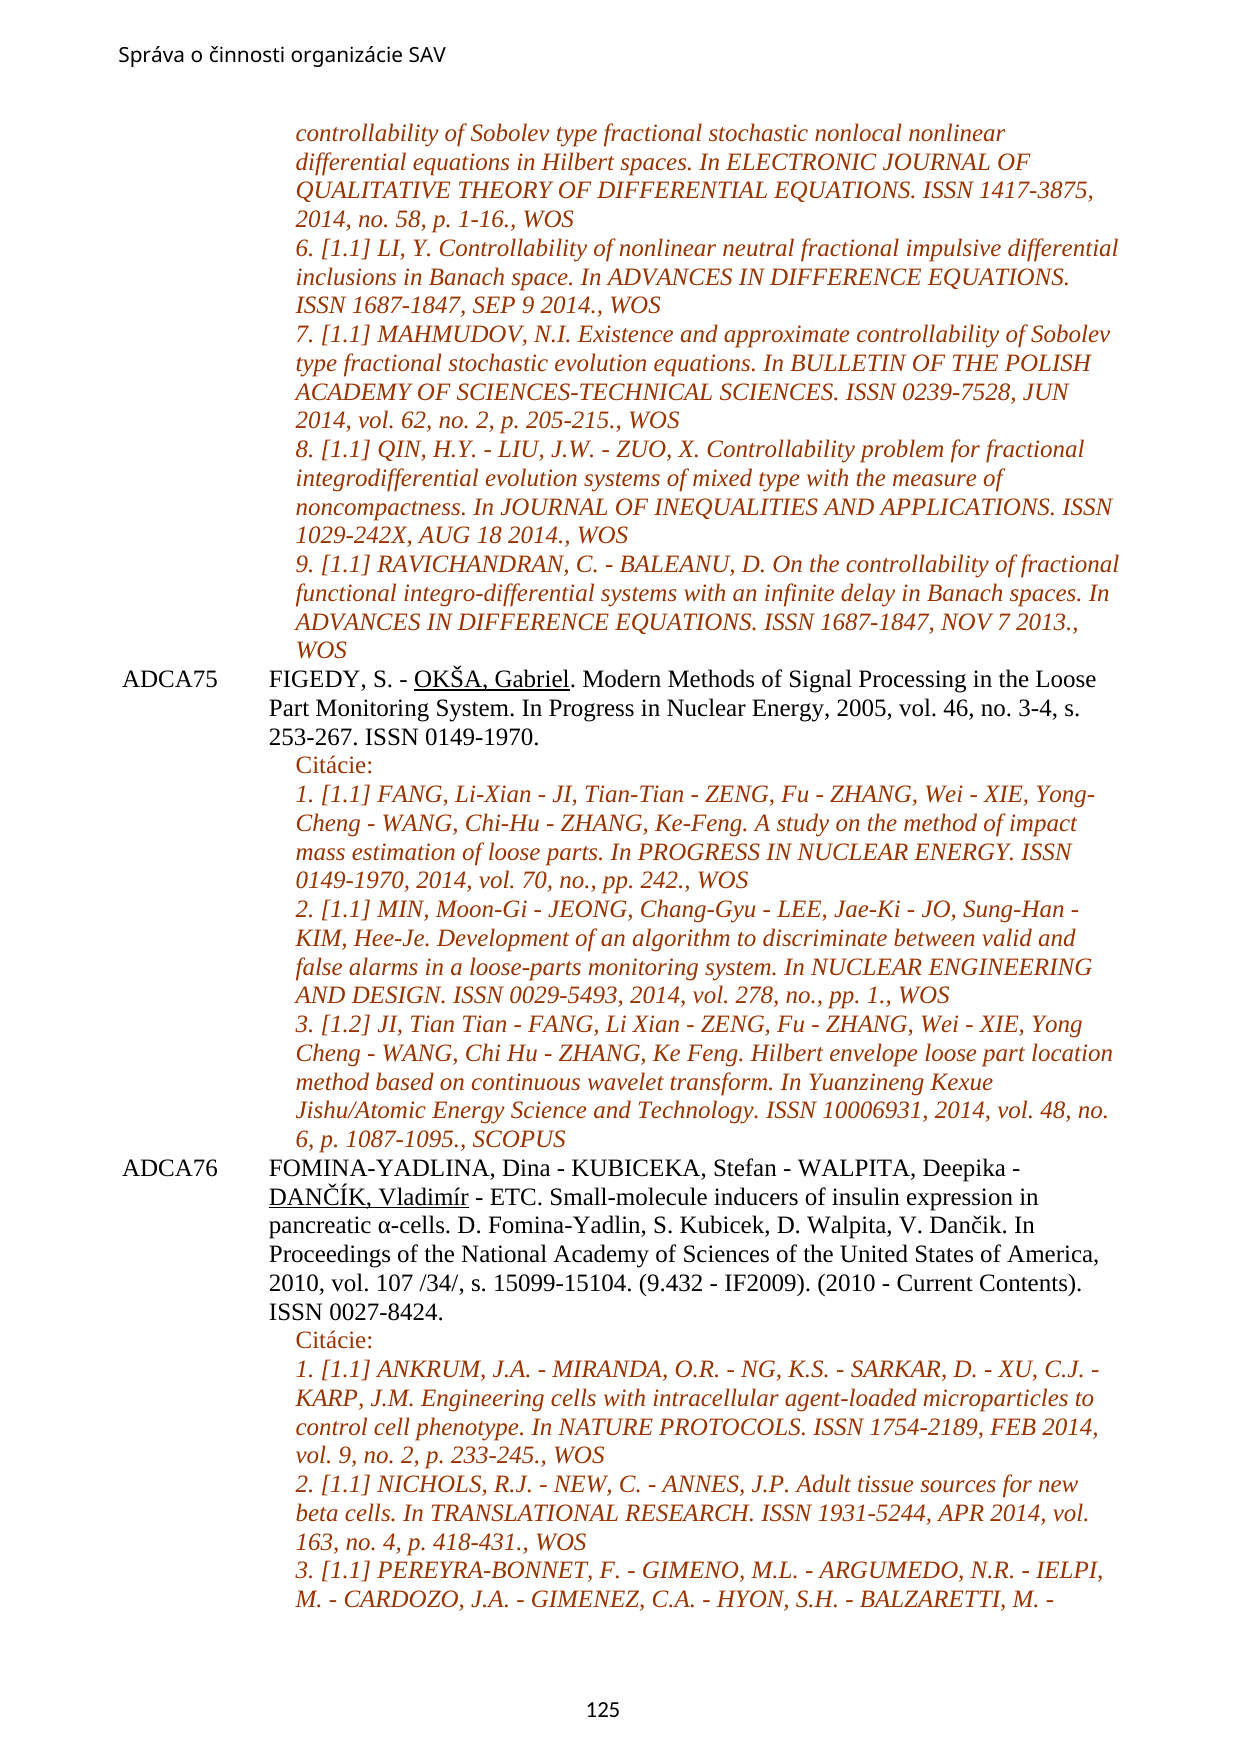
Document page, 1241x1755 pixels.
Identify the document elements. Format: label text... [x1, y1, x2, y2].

text 2. [1.1] MIN, Moon-Gi - JEONG, Chang-Gyu - LEE, Jae-Ki - JO, Sung-Han - KIM, Hee-Je. Development of an algorithm to discriminate between valid and false alarms in a loose-parts monitoring system. In NUCLEAR ENGINEERING AND DESIGN. ISSN 0029-5493, 2014, vol. 278, no., pp. 1., WOS [295, 894, 1122, 1009]
table_header ADCA75 [122, 664, 269, 751]
text 3. [1.2] JI, Tian Tian - FANG, Li Xian - ZENG, Fu - ZHANG, Wei - XIE, Yong Cheng - WANG, Chi Hu - ZHANG, Ke Feng. Hilbert envelope loose part location method based on continuous wavelet transform. In Yuanzineng Kexue Jishu/Atomic Energy Science and Technology. ISSN 10006931, 2014, vol. 48, no. 6, p. 1087-1095., SCOPUS [295, 1009, 1122, 1153]
table_header FIGEDY, S. - OKŠA, Gabriel. Modern Methods of Signal Processing in the Loose Part Monitoring System. In Progress in Nuclear Energy, 2005, vol. 46, no. 3-4, s. 253-267. ISSN 0149-1970. [269, 664, 1122, 751]
text 1. [1.1] ANKRUM, J.A. - MIRANDA, O.R. - NG, K.S. - SARKAR, D. - XU, C.J. - KARP, J.M. Engineering cells with intracellular agent-loaded microparticles to control cell phenotype. In NATURE PROTOCOLS. ISSN 1754-2189, FEB 2014, vol. 9, no. 2, p. 233-245., WOS [295, 1354, 1122, 1469]
text Citácie: [295, 1326, 1122, 1354]
text 1. [1.1] FANG, Li-Xian - JI, Tian-Tian - ZENG, Fu - ZHANG, Wei - XIE, Yong-Cheng - WANG, Chi-Hu - ZHANG, Ke-Feng. A study on the method of impact mass estimation of loose parts. In PROGRESS IN NUCLEAR ENERGY. ISSN 0149-1970, 2014, vol. 70, no., pp. 242., WOS [295, 779, 1122, 894]
text 7. [1.1] MAHMUDOV, N.I. Existence and approximate controllability of Sobolev type fractional stochastic evolution equations. In BULLETIN OF THE POLISH ACADEMY OF SCIENCES-TECHNICAL SCIENCES. ISSN 0239-7528, JUN 2014, vol. 62, no. 2, p. 205-215., WOS [295, 319, 1122, 434]
table_header FOMINA-YADLINA, Dina - KUBICEKA, Stefan - WALPITA, Deepika - DANČÍK, Vladimír - ETC. Small-molecule inducers of insulin expression in pancreatic α-cells. D. Fomina-Yadlin, S. Kubicek, D. Walpita, V. Dančik. In Proceedings of the National Academy of Sciences of the United States of America, 2010, vol. 107 /34/, s. 15099-15104. (9.432 - IF2009). (2010 - Current Contents). ISSN 0027-8424. [269, 1153, 1122, 1326]
text controllability of Sobolev type fractional stochastic nonlocal nonlinear differential equations in Hilbert spaces. In ELECTRONIC JOURNAL OF QUALITATIVE THEORY OF DIFFERENTIAL EQUATIONS. ISSN 1417-3875, 2014, no. 58, p. 1-16., WOS [295, 118, 1122, 233]
text 2. [1.1] NICHOLS, R.J. - NEW, C. - ANNES, J.P. Adult tissue sources for new beta cells. In TRANSLATIONAL RESEARCH. ISSN 1931-5244, APR 2014, vol. 163, no. 4, p. 418-431., WOS [295, 1469, 1122, 1556]
text Citácie: [295, 751, 1122, 779]
text 8. [1.1] QIN, H.Y. - LIU, J.W. - ZUO, X. Controllability problem for fractional integrodifferential evolution systems of mixed type with the measure of noncompactness. In JOURNAL OF INEQUALITIES AND APPLICATIONS. ISSN 1029-242X, AUG 18 2014., WOS [295, 434, 1122, 549]
table_header ADCA76 [122, 1153, 269, 1326]
text 3. [1.1] PEREYRA-BONNET, F. - GIMENO, M.L. - ARGUMEDO, N.R. - IELPI, M. - CARDOZO, J.A. - GIMENEZ, C.A. - HYON, S.H. - BALZARETTI, M. [295, 1556, 1122, 1613]
text 9. [1.1] RAVICHANDRAN, C. - BALEANU, D. On the controllability of fractional functional integro-differential systems with an infinite delay in Banach spaces. In ADVANCES IN DIFFERENCE EQUATIONS. ISSN 1687-1847, NOV 7 2013., WOS [295, 549, 1122, 664]
text 6. [1.1] LI, Y. Controllability of nonlinear neutral fractional impulsive differential inclusions in Banach space. In ADVANCES IN DIFFERENCE EQUATIONS. ISSN 1687-1847, SEP 9 2014., WOS [295, 233, 1122, 319]
